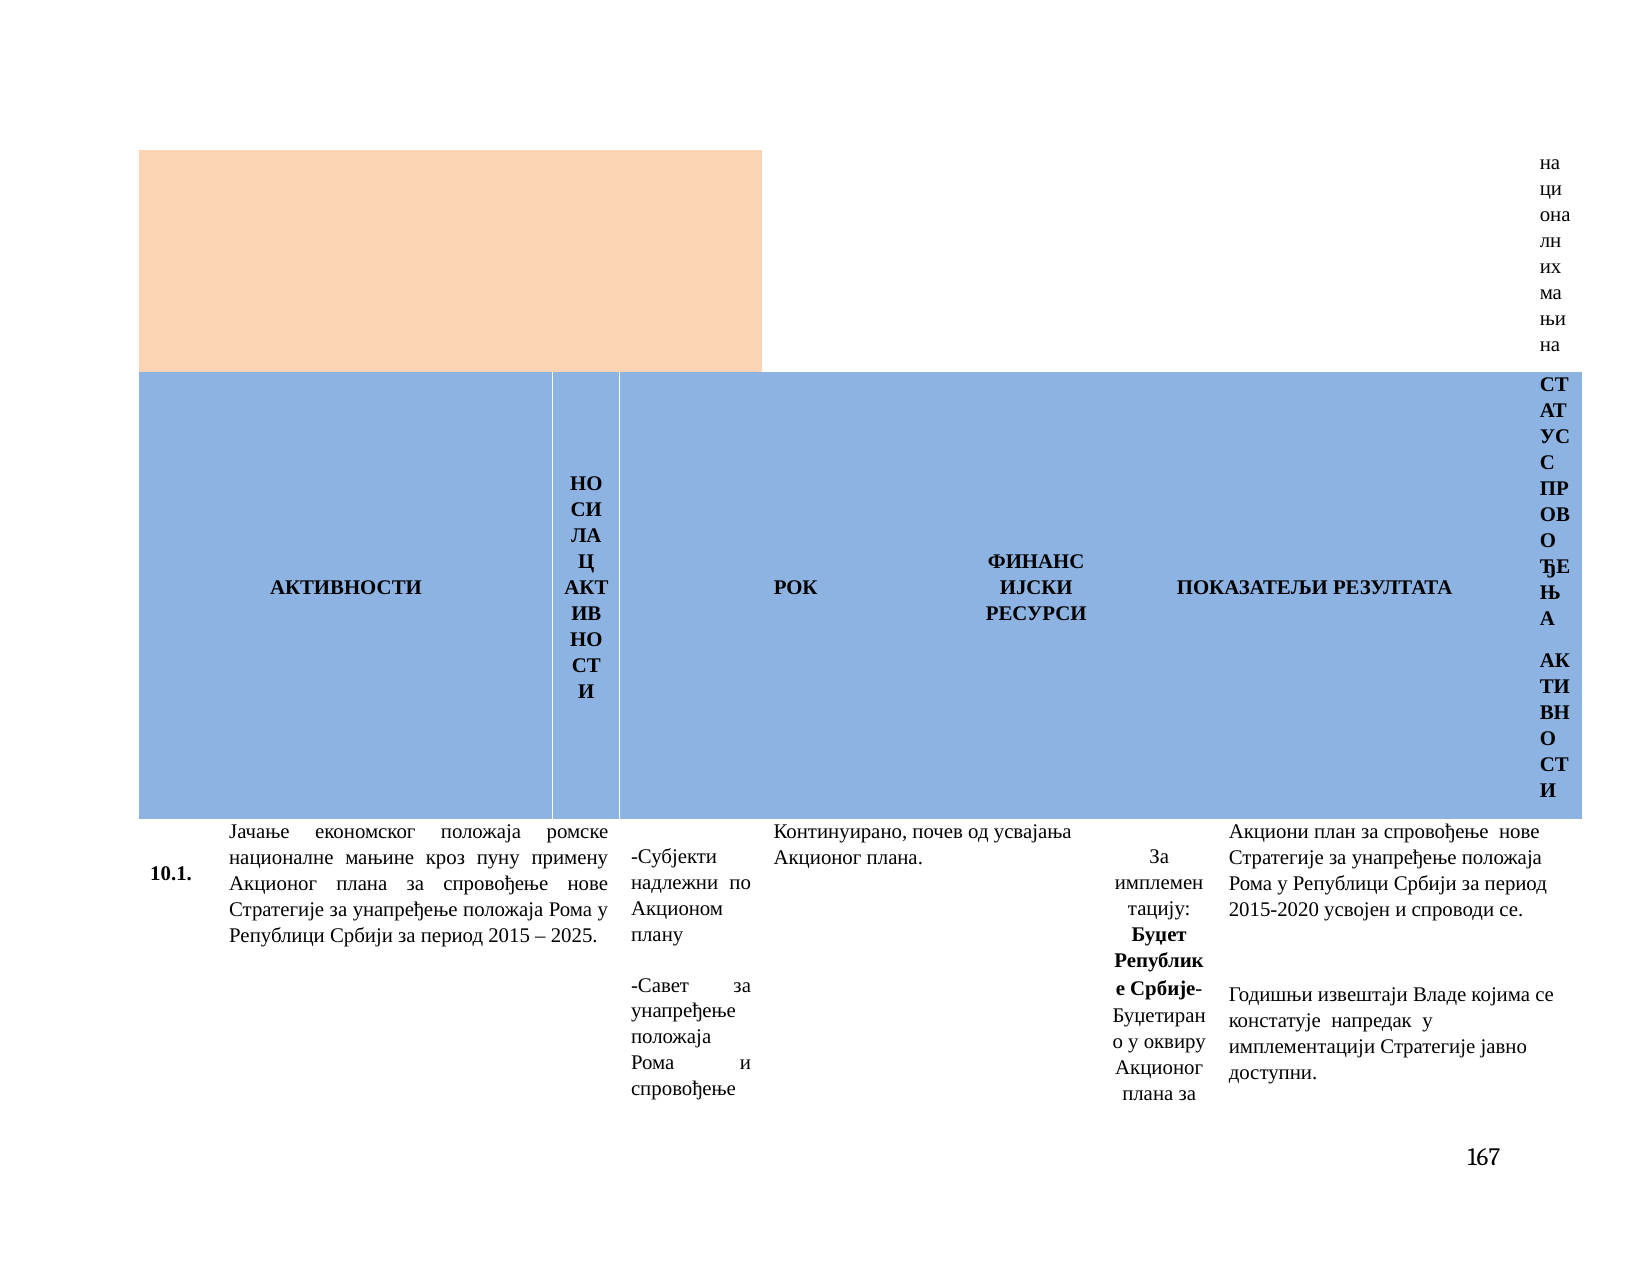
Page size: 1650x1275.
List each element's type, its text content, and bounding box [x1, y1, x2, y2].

table_cell За имплементацију: Буџет Републике Србије- Буџетирано у оквиру Акционог плана за [1101, 819, 1217, 1105]
table_cell националних мањина [1528, 150, 1582, 372]
table_cell ПОКАЗАТЕЉИ РЕЗУЛТАТА [1101, 372, 1528, 819]
table_cell [139, 150, 762, 372]
table_cell 10.1. [139, 819, 218, 1105]
table_cell РОК [620, 372, 971, 819]
table_cell СТАТУС СПРОВОЂЕЊА АКТИВНОСТИ [1528, 372, 1582, 819]
table_cell АКТИВНОСТИ [139, 372, 552, 819]
table_cell -Субјекти надлежни по Акционом плану -Савет за унапређење положаја Рома и спровођење [620, 819, 762, 1105]
table_cell Континуирано, почев од усвајања Акционог плана. [762, 819, 1101, 1105]
table_cell [971, 150, 1528, 372]
table_cell НОСИЛАЦ АКТИВНОСТИ [553, 372, 619, 819]
table_cell ФИНАНСИЈСКИ РЕСУРСИ [971, 372, 1101, 819]
table_cell [762, 150, 971, 372]
table_cell Јачање економског положаја ромске националне мањине кроз пуну примену Акционог плана за спровођење нове Стратегије за унапређење положаја Рома у Републици Србији за период 2015 – 2025. [218, 819, 619, 1105]
table_cell Акциони план за спровођење нове Стратегије за унапређење положаја Рома у Републици Србији за период 2015-2020 усвојен и спроводи се. Годишњи извештаји Владе којима се констатује напредак у имплементацији Стратегије јавно доступни. [1217, 819, 1582, 1105]
